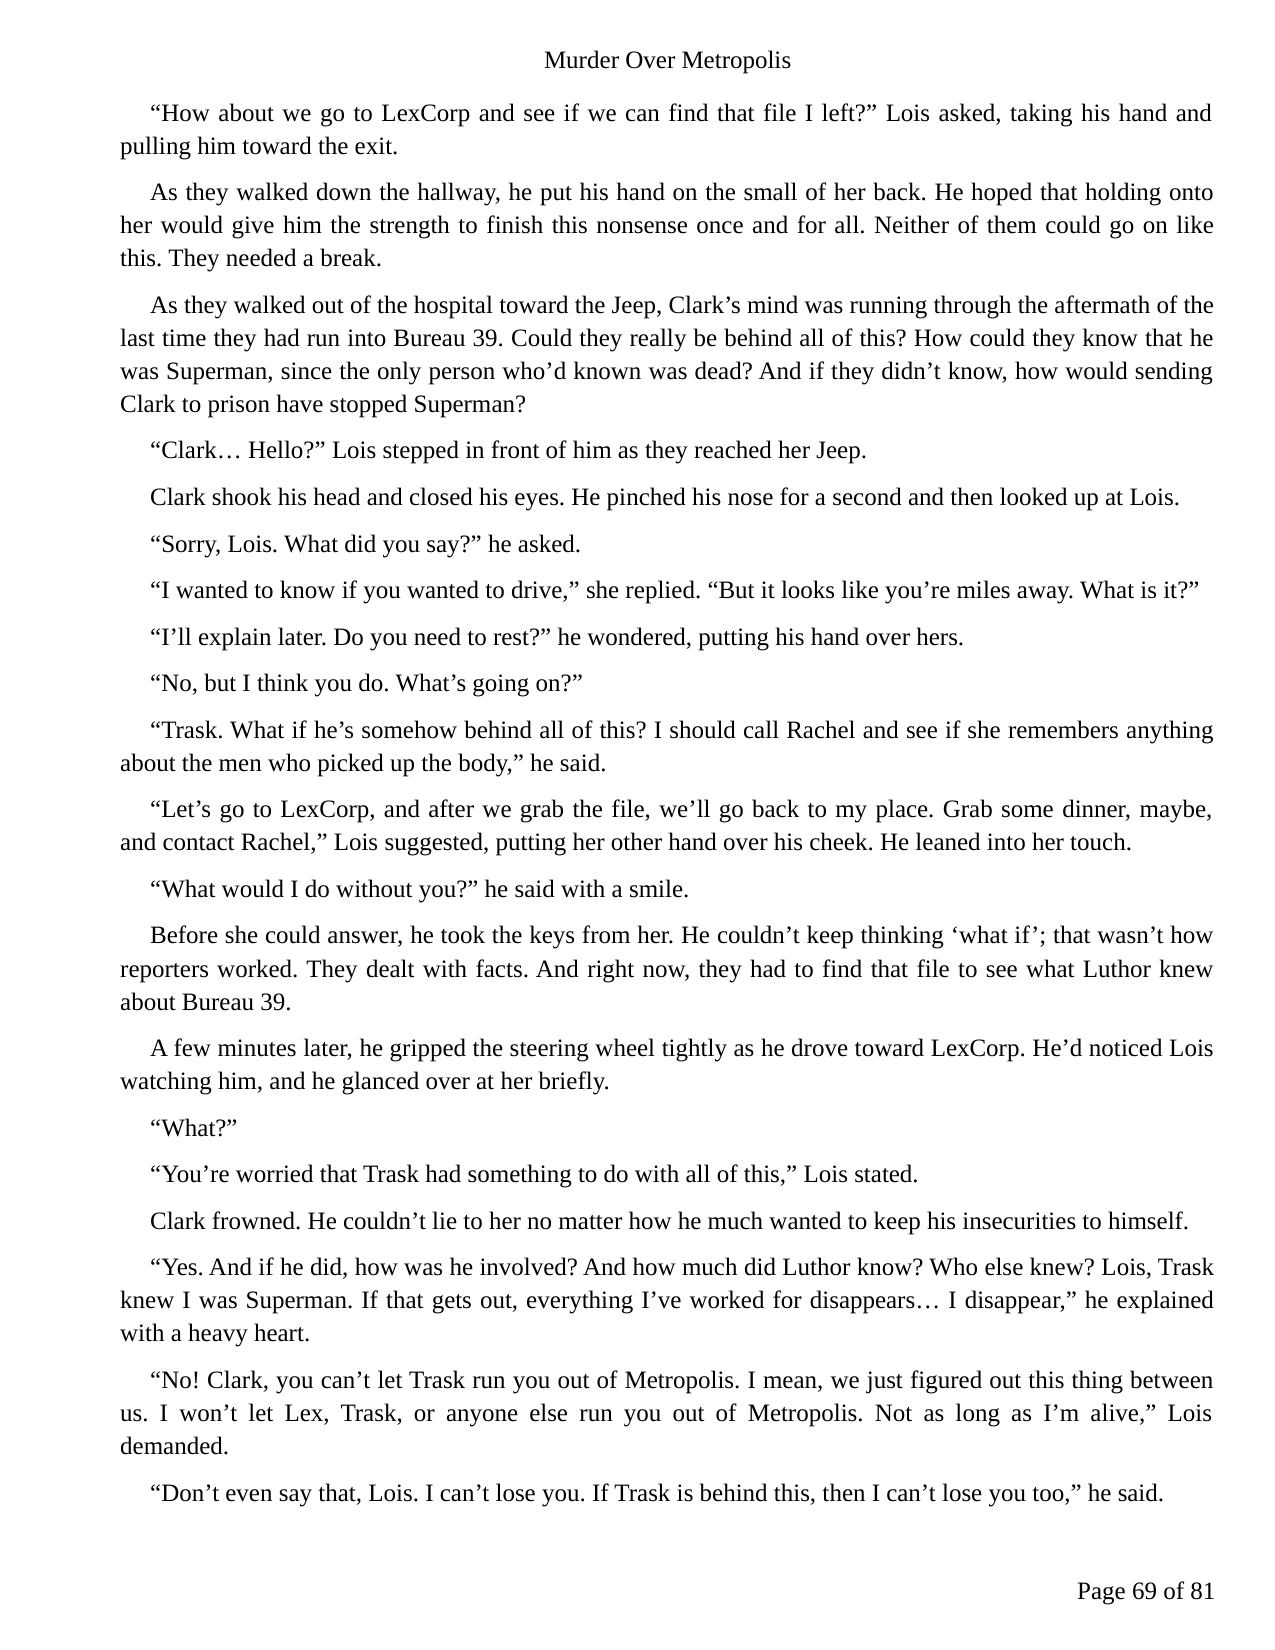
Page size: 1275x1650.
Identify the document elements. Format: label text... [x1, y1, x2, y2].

text “You’re worried that Trask had something to do with all of this,” Lois stated. [120, 1159, 1215, 1188]
text “How about we go to LexCorp and see if we can find that file I left?” Lois asked, taking his hand and pulling him toward the exit. [120, 98, 1215, 159]
text “No! Clark, you can’t let Trask run you out of Metropolis. I mean, we just figured out this thing between us. I won’t let Lex, Trask, or anyone else run you out of Metropolis. Not as long as I’m alive,” Lois demanded. [120, 1365, 1215, 1460]
text “What would I do without you?” he said with a smile. [120, 874, 1215, 903]
text “No, but I think you do. What’s going on?” [120, 668, 1215, 697]
text A few minutes later, he gripped the steering wheel tightly as he drove toward LexCorp. He’d noticed Lois watching him, and he glanced over at her briefly. [120, 1033, 1215, 1095]
text “Let’s go to LexCorp, and after we grab the file, we’ll go back to my place. Grab some dinner, maybe, and contact Rachel,” Lois suggested, putting her other hand over his cheek. He leaned into her touch. [120, 794, 1215, 856]
text “Yes. And if he did, how was he involved? And how much did Luthor know? Who else knew? Lois, Trask knew I was Superman. If that gets out, everything I’ve worked for disappears… I disappear,” he explained with a heavy heart. [120, 1252, 1215, 1347]
text As they walked out of the hospital toward the Jeep, Clark’s mind was running through the aftermath of the last time they had run into Bureau 39. Could they really be behind all of this? How could they know that he was Superman, since the only person who’d known was dead? And if they didn’t know, how would sending Clark to prison have stopped Superman? [120, 290, 1215, 418]
text “I wanted to know if you wanted to drive,” she replied. “But it looks like you’re miles away. What is it?” [120, 575, 1215, 604]
text “Clark… Hello?” Lois stepped in front of him as they reached her Jeep. [120, 436, 1215, 464]
text “What?” [120, 1113, 1215, 1142]
text “I’ll explain later. Do you need to rest?” he wondered, putting his hand over hers. [120, 622, 1215, 651]
text Before she could answer, he took the keys from her. He couldn’t keep thinking ‘what if’; that wasn’t how reporters worked. They dealt with facts. And right now, they had to find that file to see what Luthor knew about Bureau 39. [120, 921, 1215, 1015]
text Clark frowned. He couldn’t lie to her no matter how he much wanted to keep his insecurities to himself. [120, 1206, 1215, 1235]
text “Don’t even say that, Lois. I can’t lose you. If Trask is behind this, then I can’t lose you too,” he said. [120, 1478, 1215, 1506]
text As they walked down the hallway, he put his hand on the small of her back. He hoped that holding onto her would give him the strength to finish this nonsense once and for all. Neither of them could go on like this. They needed a break. [120, 177, 1215, 272]
text “Trask. What if he’s somehow behind all of this? I should call Rachel and see if she remembers anything about the men who picked up the body,” he said. [120, 715, 1215, 777]
text Clark shook his head and closed his eyes. He pinched his nose for a second and then looked up at Lois. [120, 482, 1215, 511]
text “Sorry, Lois. What did you say?” he asked. [120, 529, 1215, 557]
